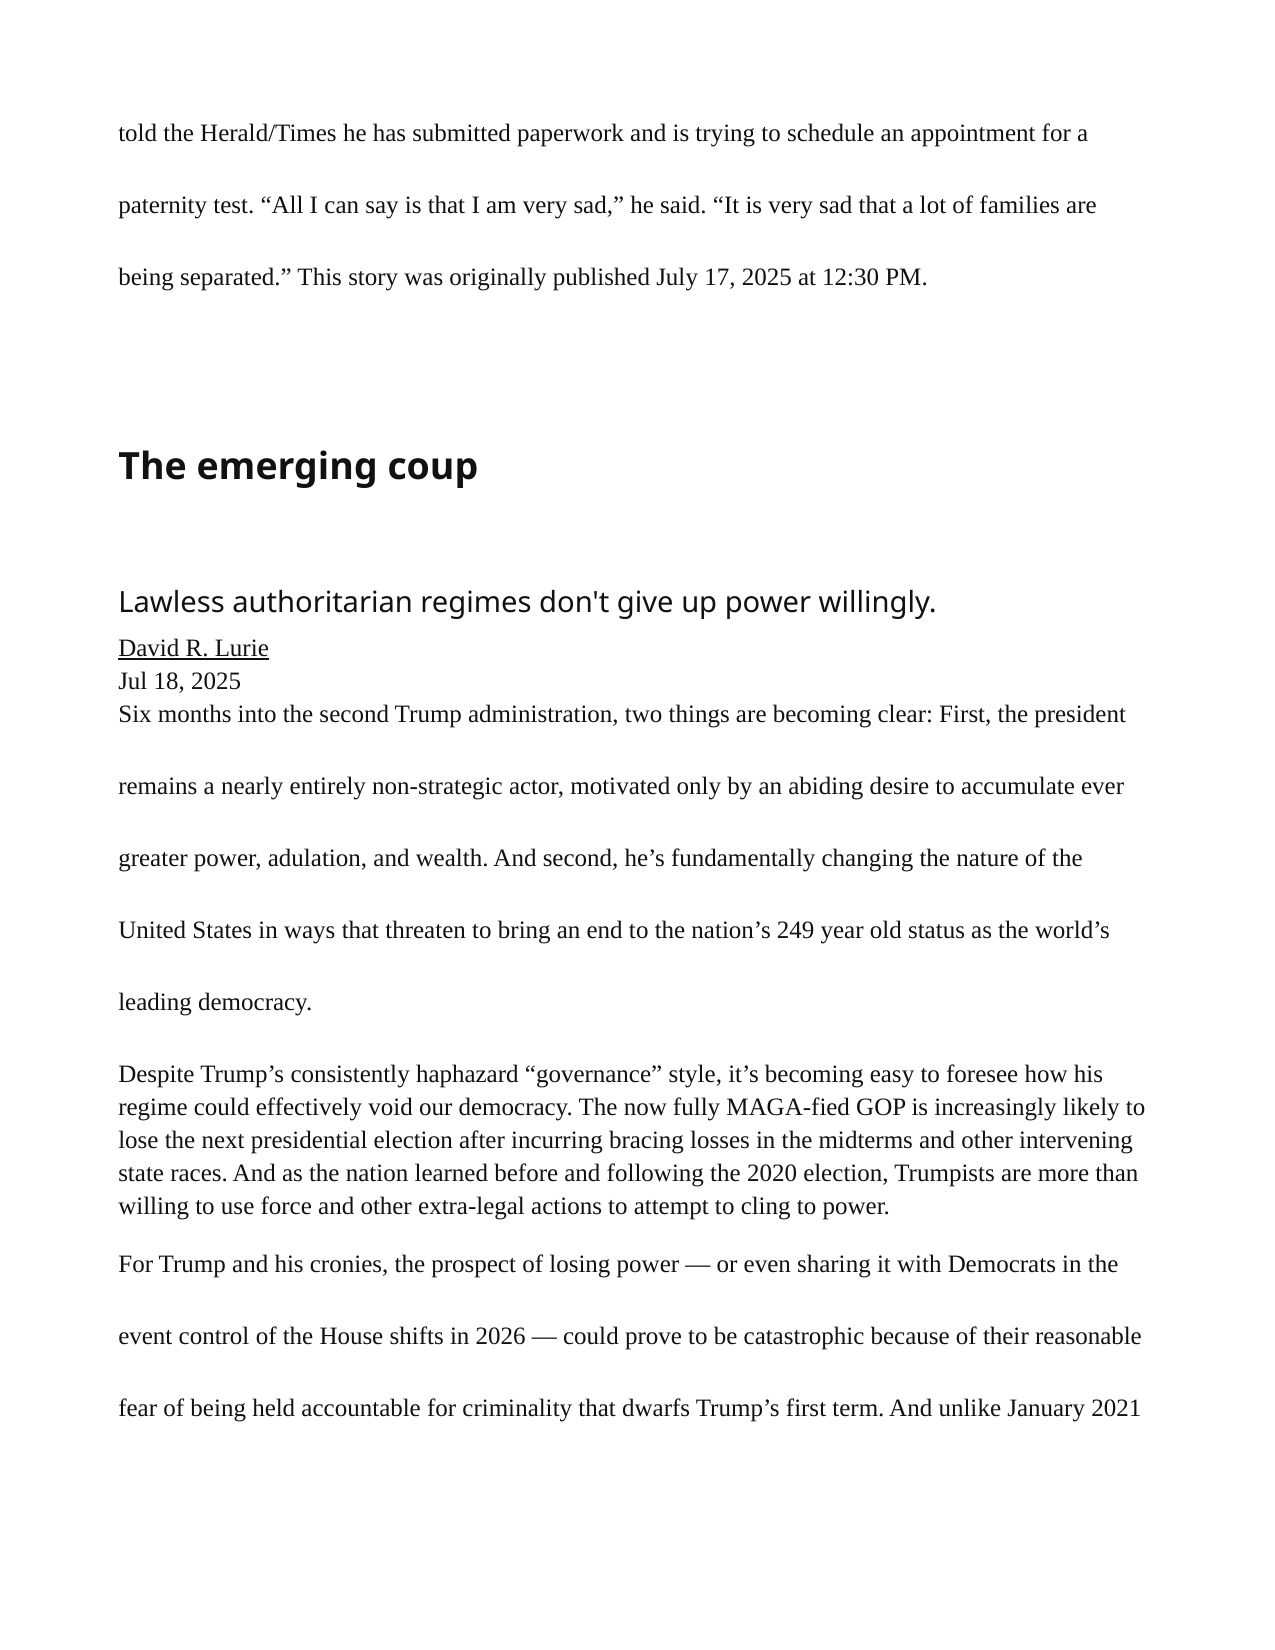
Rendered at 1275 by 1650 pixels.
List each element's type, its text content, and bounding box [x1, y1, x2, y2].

text Jul 18, 2025 [118, 666, 1157, 695]
text David R. Lurie [118, 633, 1157, 662]
text For Trump and his cronies, the prospect of losing power — or even sharing it with Democrats in the event control of the House shifts in 2026 — could prove to be catastrophic because of their reasonable fear of being held accountable for criminality that dwarfs Trump’s first term. And unlike January 2021 [118, 1249, 1157, 1421]
subtitle Lawless authoritarian regimes don't give up power willingly. [118, 581, 1157, 621]
text Six months into the second Trump administration, two things are becoming clear: First, the president remains a nearly entirely non-strategic actor, motivated only by an abiding desire to accumulate ever greater power, adulation, and wealth. And second, he’s fundamentally changing the nature of the United States in ways that threaten to bring an end to the nation’s 249 year old status as the world’s leading democracy. [118, 699, 1157, 1016]
text told the Herald/Times he has submitted paperwork and is trying to schedule an appointment for a paternity test. “All I can say is that I am very sad,” he said. “It is very sad that a lot of families are being separated.” This story was originally published July 17, 2025 at 12:30 PM. The emerging coup [118, 118, 1157, 490]
text Despite Trump’s consistently haphazard “governance” style, it’s becoming easy to foresee how his regime could effectively void our democracy. The now fully MAGA-fied GOP is increasingly likely to lose the next presidential election after incurring bracing losses in the midterms and other intervening state races. And as the nation learned before and following the 2020 election, Trumpists are more than willing to use force and other extra-legal actions to attempt to cling to power. [118, 1059, 1157, 1220]
